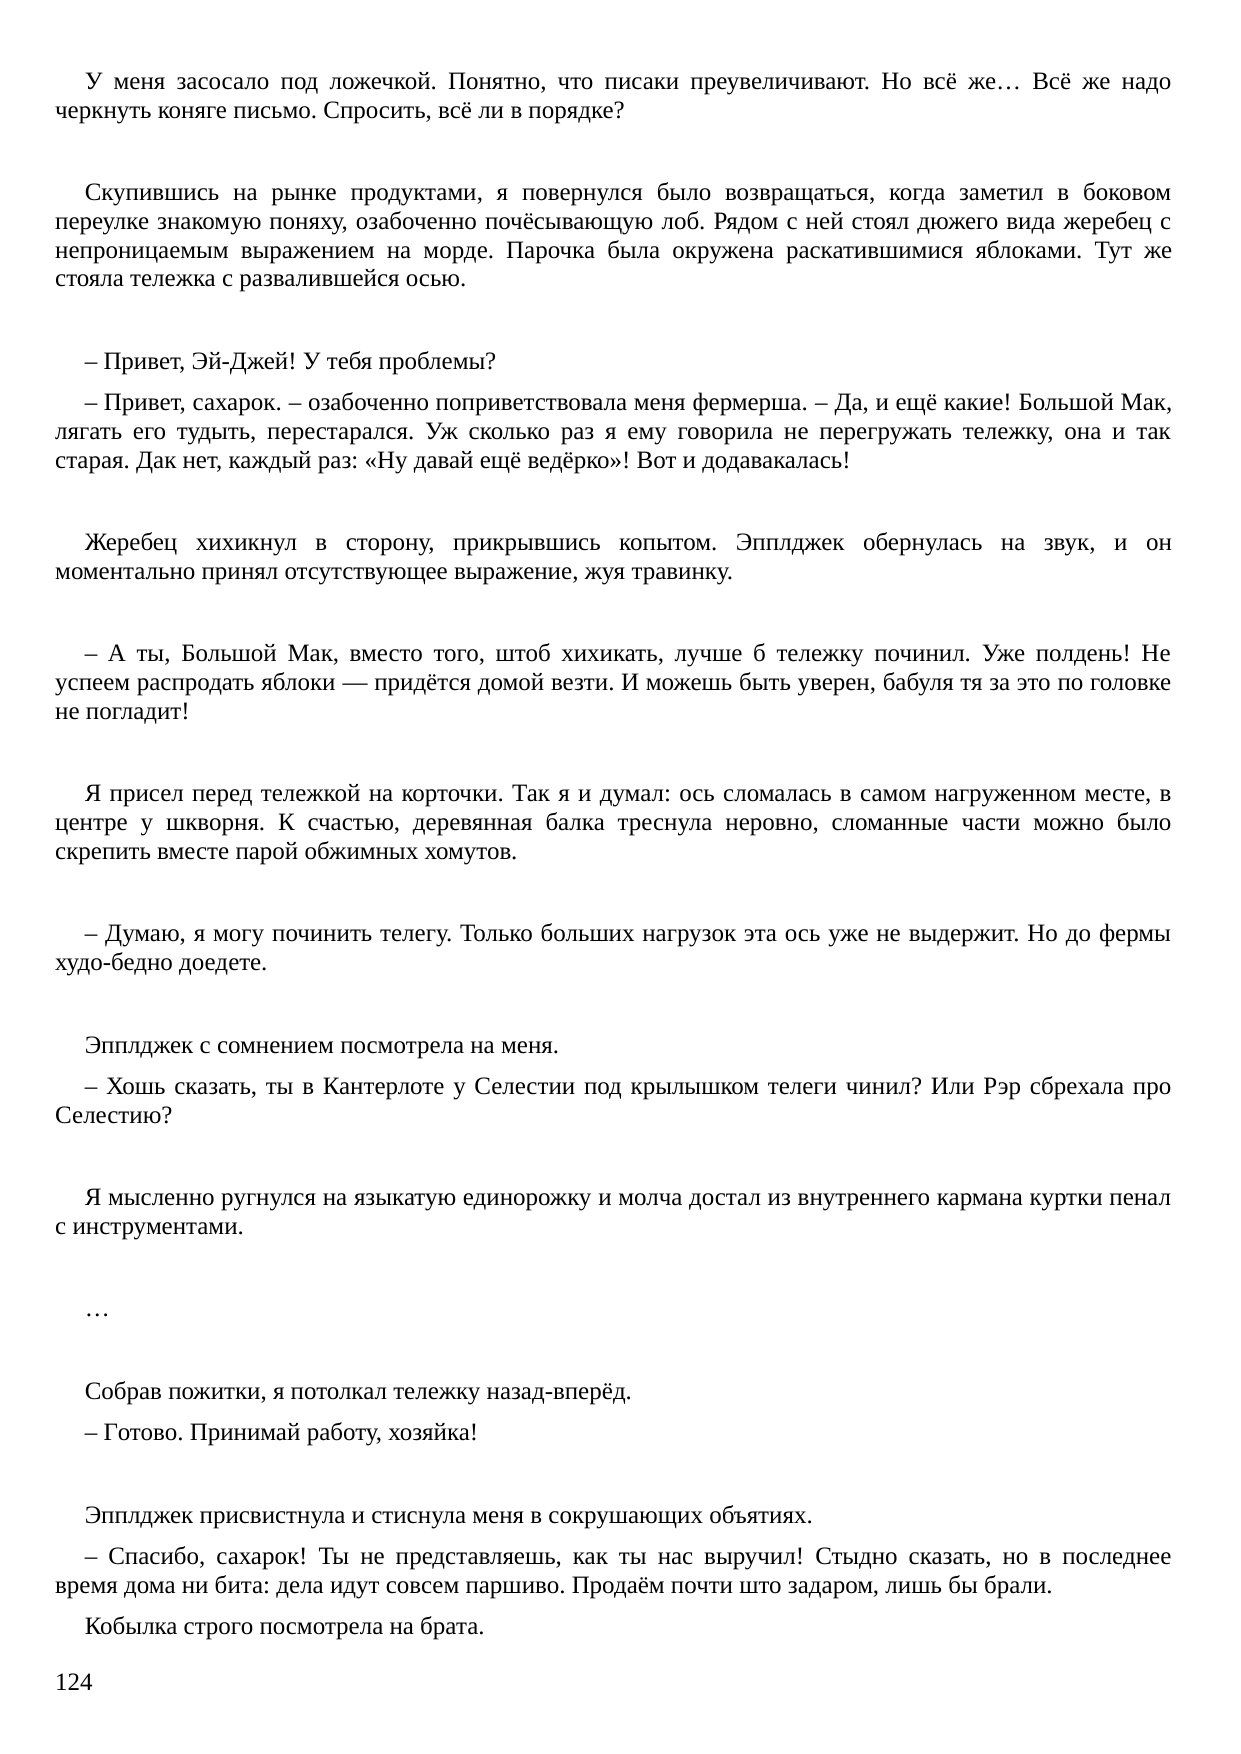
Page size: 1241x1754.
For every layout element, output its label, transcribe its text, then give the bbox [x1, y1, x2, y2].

text Я мысленно ругнулся на языкатую единорожку и молча достал из внутреннего кармана куртки пенал с инструментами. [55, 1182, 1173, 1240]
text … [55, 1293, 1173, 1322]
text Кобылка строго посмотрела на брата. [55, 1611, 1173, 1640]
text Эпплджек с сомнением посмотрела на меня. [55, 1030, 1173, 1058]
text Жеребец хихикнул в сторону, прикрывшись копытом. Эпплджек обернулась на звук, и он моментально принял отсутствующее выражение, жуя травинку. [55, 527, 1173, 585]
text – А ты, Большой Мак, вместо того, штоб хихикать, лучше б тележку починил. Уже полдень! Не успеем распродать яблоки — придётся домой везти. И можешь быть уверен, бабуля тя за это по головке не погладит! [55, 638, 1173, 725]
text Собрав пожитки, я потолкал тележку назад-вперёд. [55, 1376, 1173, 1405]
text Эпплджек присвистнула и стиснула меня в сокрушающих объятиях. [55, 1500, 1173, 1528]
text – Готово. Принимай работу, хозяйка! [55, 1417, 1173, 1446]
text – Спасибо, сахарок! Ты не представляешь, как ты нас выручил! Стыдно сказать, но в последнее время дома ни бита: дела идут совсем паршиво. Продаём почти што задаром, лишь бы брали. [55, 1541, 1173, 1598]
text – Привет, сахарок. – озабоченно поприветствовала меня фермерша. – Да, и ещё какие! Большой Мак, лягать его тудыть, перестарался. Уж сколько раз я ему говорила не перегружать тележку, она и так старая. Дак нет, каждый раз: «Ну давай ещё ведёрко»! Вот и додавакалась! [55, 387, 1173, 473]
text – Думаю, я могу починить телегу. Только больших нагрузок эта ось уже не выдержит. Но до фермы худо-бедно доедете. [55, 918, 1173, 976]
text У меня засосало под ложечкой. Понятно, что писаки преувеличивают. Но всё же… Всё же надо черкнуть коняге письмо. Спросить, всё ли в порядке? [55, 66, 1173, 123]
text Скупившись на рынке продуктами, я повернулся было возвращаться, когда заметил в боковом переулке знакомую поняху, озабоченно почёсывающую лоб. Рядом с ней стоял дюжего вида жеребец с непроницаемым выражением на морде. Парочка была окружена раскатившимися яблоками. Тут же стояла тележка с развалившейся осью. [55, 177, 1173, 292]
text Я присел перед тележкой на корточки. Так я и думал: ось сломалась в самом нагруженном месте, в центре у шкворня. К счастью, деревянная балка треснула неровно, сломанные части можно было скрепить вместе парой обжимных хомутов. [55, 778, 1173, 865]
text – Привет, Эй-Джей! У тебя проблемы? [55, 346, 1173, 375]
text – Хошь сказать, ты в Кантерлоте у Селестии под крылышком телеги чинил? Или Рэр сбрехала про Селестию? [55, 1071, 1173, 1128]
